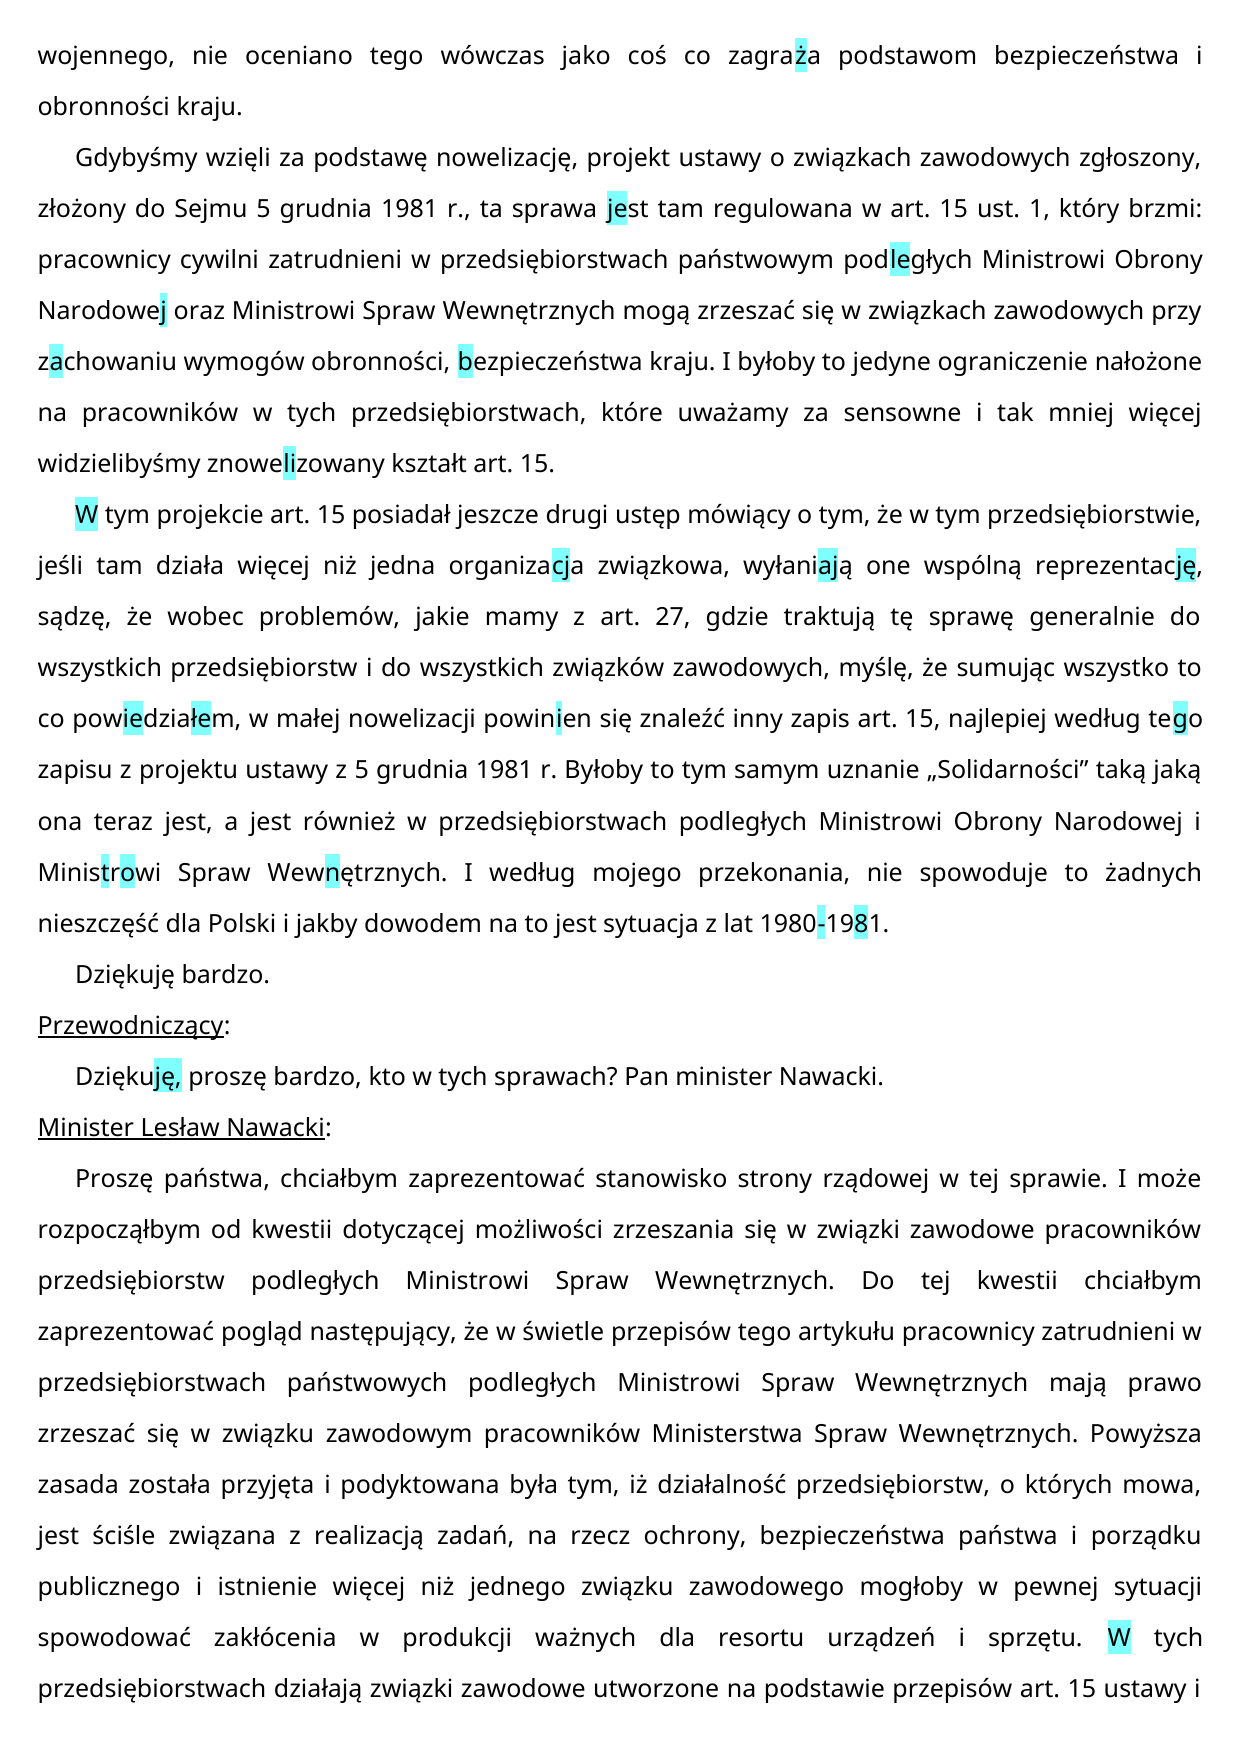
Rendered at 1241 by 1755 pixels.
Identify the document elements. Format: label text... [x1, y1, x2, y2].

text Przewodniczący: [37, 1007, 1203, 1041]
text Proszę państwa, chciałbym zaprezentować stanowisko strony rządowej w tej sprawie. I może rozpocząłbym od kwestii dotyczącej możliwości zrzeszania się w związki zawodowe pracowników przedsiębiorstw podległych Ministrowi Spraw Wewnętrznych. Do tej kwestii chciałbym zaprezentować pogląd następujący, że w świetle przepisów tego artykułu pracownicy zatrudnieni w przedsiębiorstwach państwowych podległych Ministrowi Spraw Wewnętrznych mają prawo zrzeszać się w związku zawodowym pracowników Ministerstwa Spraw Wewnętrznych. Powyższa zasada została przyjęta i podyktowana była tym, iż działalność przedsiębiorstw, o których mowa, jest ściśle związana z realizacją zadań, na rzecz ochrony, bezpieczeństwa państwa i porządku publicznego i istnienie więcej niż jednego związku zawodowego mogłoby w pewnej sytuacji spowodować zakłócenia w produkcji ważnych dla resortu urządzeń i sprzętu. W tych przedsiębiorstwach działają związki zawodowe utworzone na podstawie przepisów art. 15 ustawy i [37, 1160, 1203, 1705]
text W tym projekcie art. 15 posiadał jeszcze drugi ustęp mówiący o tym, że w tym przedsiębiorstwie, jeśli tam działa więcej niż jedna organizacja związkowa, wyłaniają one wspólną reprezentację, sądzę, że wobec problemów, jakie mamy z art. 27, gdzie traktują tę sprawę generalnie do wszystkich przedsiębiorstw i do wszystkich związków zawodowych, myślę, że sumując wszystko to co powiedziałem, w małej nowelizacji powinien się znaleźć inny zapis art. 15, najlepiej według tego zapisu z projektu ustawy z 5 grudnia 1981 r. Byłoby to tym samym uznanie „Solidarności” taką jaką ona teraz jest, a jest również w przedsiębiorstwach podległych Ministrowi Obrony Narodowej i Ministrowi Spraw Wewnętrznych. I według mojego przekonania, nie spowoduje to żadnych nieszczęść dla Polski i jakby dowodem na to jest sytuacja z lat 1980-1981. [37, 497, 1203, 939]
text Gdybyśmy wzięli za podstawę nowelizację, projekt ustawy o związkach zawodowych zgłoszony, złożony do Sejmu 5 grudnia 1981 r., ta sprawa jest tam regulowana w art. 15 ust. 1, który brzmi: pracownicy cywilni zatrudnieni w przedsiębiorstwach państwowym podległych Ministrowi Obrony Narodowej oraz Ministrowi Spraw Wewnętrznych mogą zrzeszać się w związkach zawodowych przy zachowaniu wymogów obronności, bezpieczeństwa kraju. I byłoby to jedyne ograniczenie nałożone na pracowników w tych przedsiębiorstwach, które uważamy za sensowne i tak mniej więcej widzielibyśmy znowelizowany kształt art. 15. [37, 139, 1203, 480]
text wojennego, nie oceniano tego wówczas jako coś co zagraża podstawom bezpieczeństwa i obronności kraju. [37, 37, 1203, 123]
text Dziękuję bardzo. [37, 956, 1203, 990]
text Dziękuję, proszę bardzo, kto w tych sprawach? Pan minister Nawacki. [37, 1058, 1203, 1092]
text Minister Lesław Nawacki: [37, 1109, 1203, 1143]
